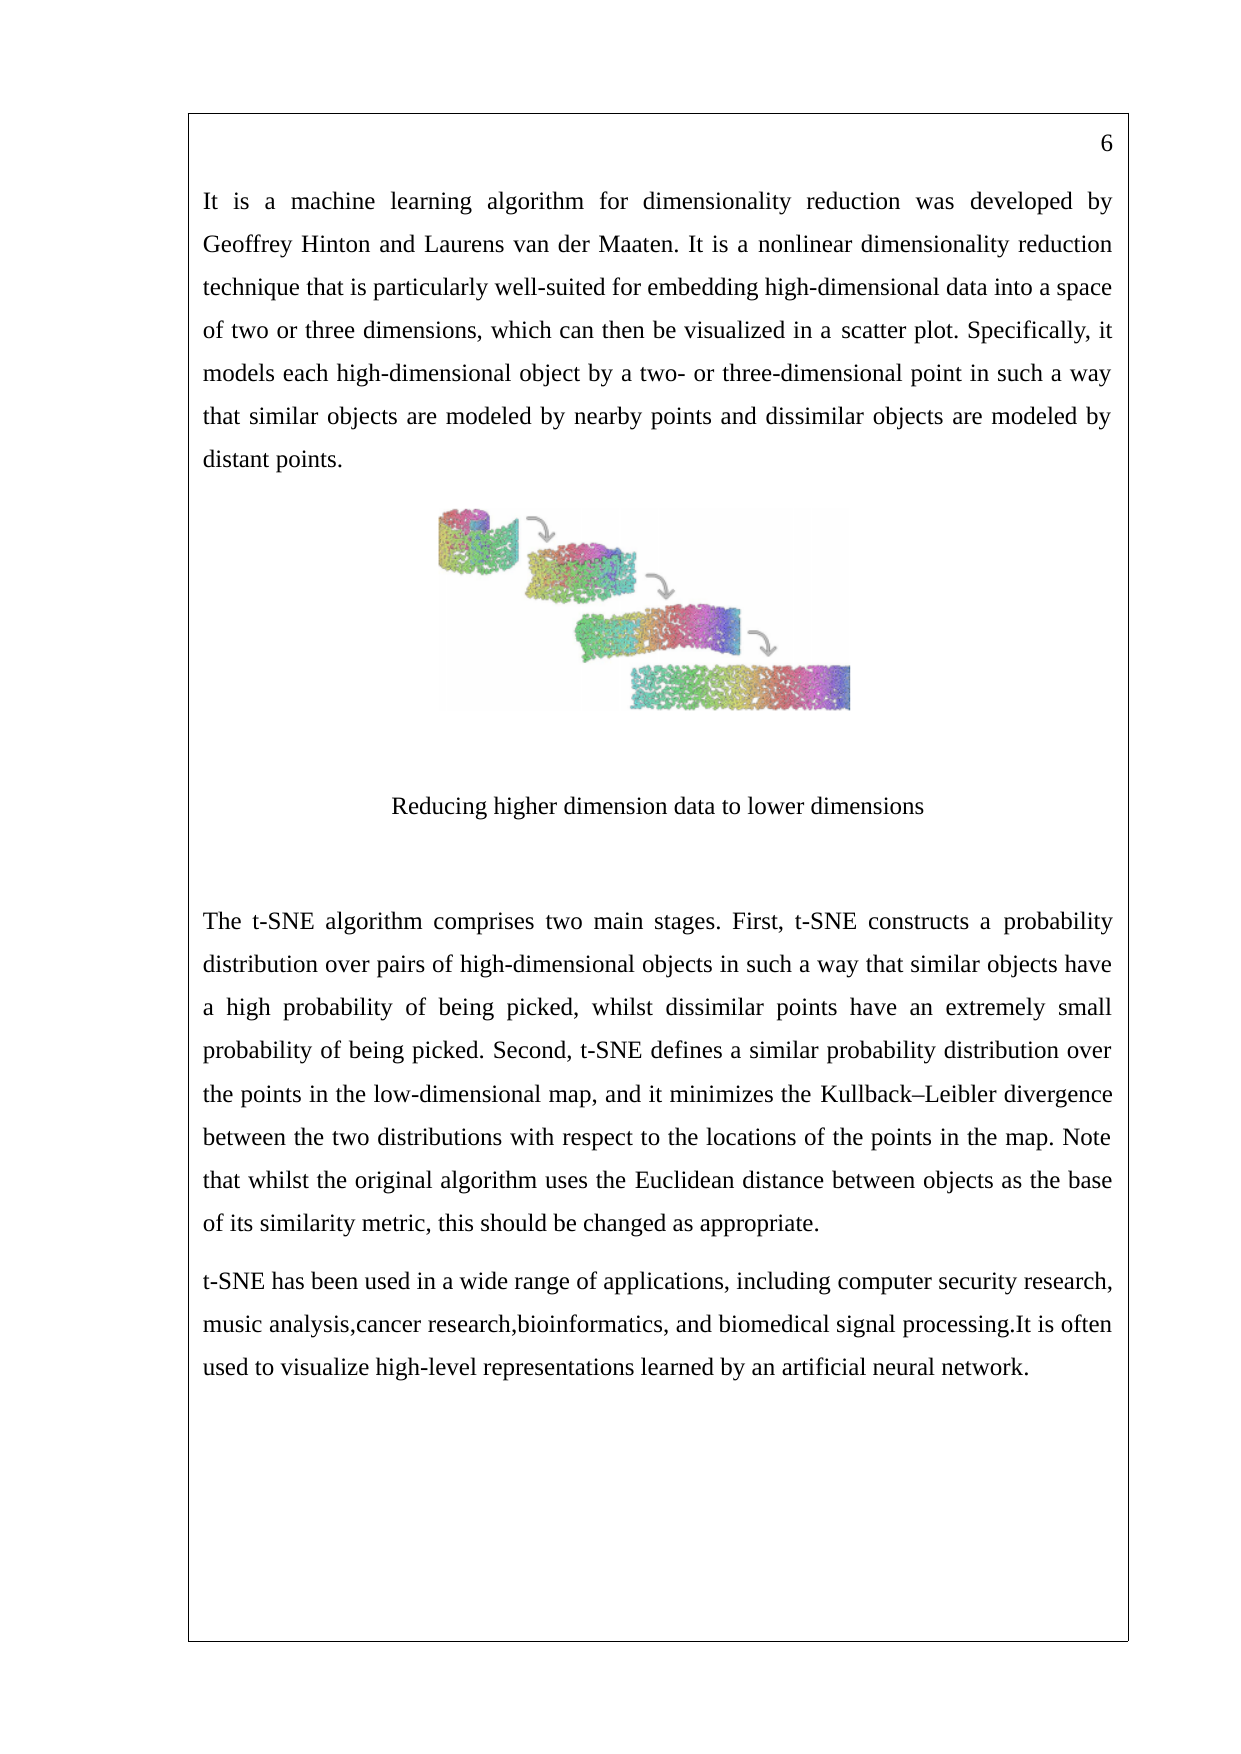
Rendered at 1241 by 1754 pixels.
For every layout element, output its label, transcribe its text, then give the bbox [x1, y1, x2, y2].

text The t-SNE algorithm comprises two main stages. First, t-SNE constructs a probability distribution over pairs of high-dimensional objects in such a way that similar objects have a high probability of being picked, whilst dissimilar points have an extremely small probability of being picked. Second, t-SNE defines a similar probability distribution over the points in the low-dimensional map, and it minimizes the Kullback–Leibler divergence between the two distributions with respect to the locations of the points in the map. Note that whilst the original algorithm uses the Euclidean distance between objects as the base of its similarity metric, this should be changed as appropriate. [203, 906, 1113, 1237]
picture [430, 489, 879, 723]
text t-SNE has been used in a wide range of applications, including computer security research, music analysis,cancer research,bioinformatics, and biomedical signal processing.It is often used to visualize high-level representations learned by an artificial neural network. [203, 1266, 1113, 1381]
text It is a machine learning algorithm for dimensionality reduction was developed by Geoffrey Hinton and Laurens van der Maaten. It is a nonlinear dimensionality reduction technique that is particularly well-suited for embedding high-dimensional data into a space of two or three dimensions, which can then be visualized in a scatter plot. Specifically, it models each high-dimensional object by a two- or three-dimensional point in such a way that similar objects are modeled by nearby points and dissimilar objects are modeled by distant points. [203, 186, 1113, 473]
text Reducing higher dimension data to lower dimensions [203, 791, 1113, 819]
